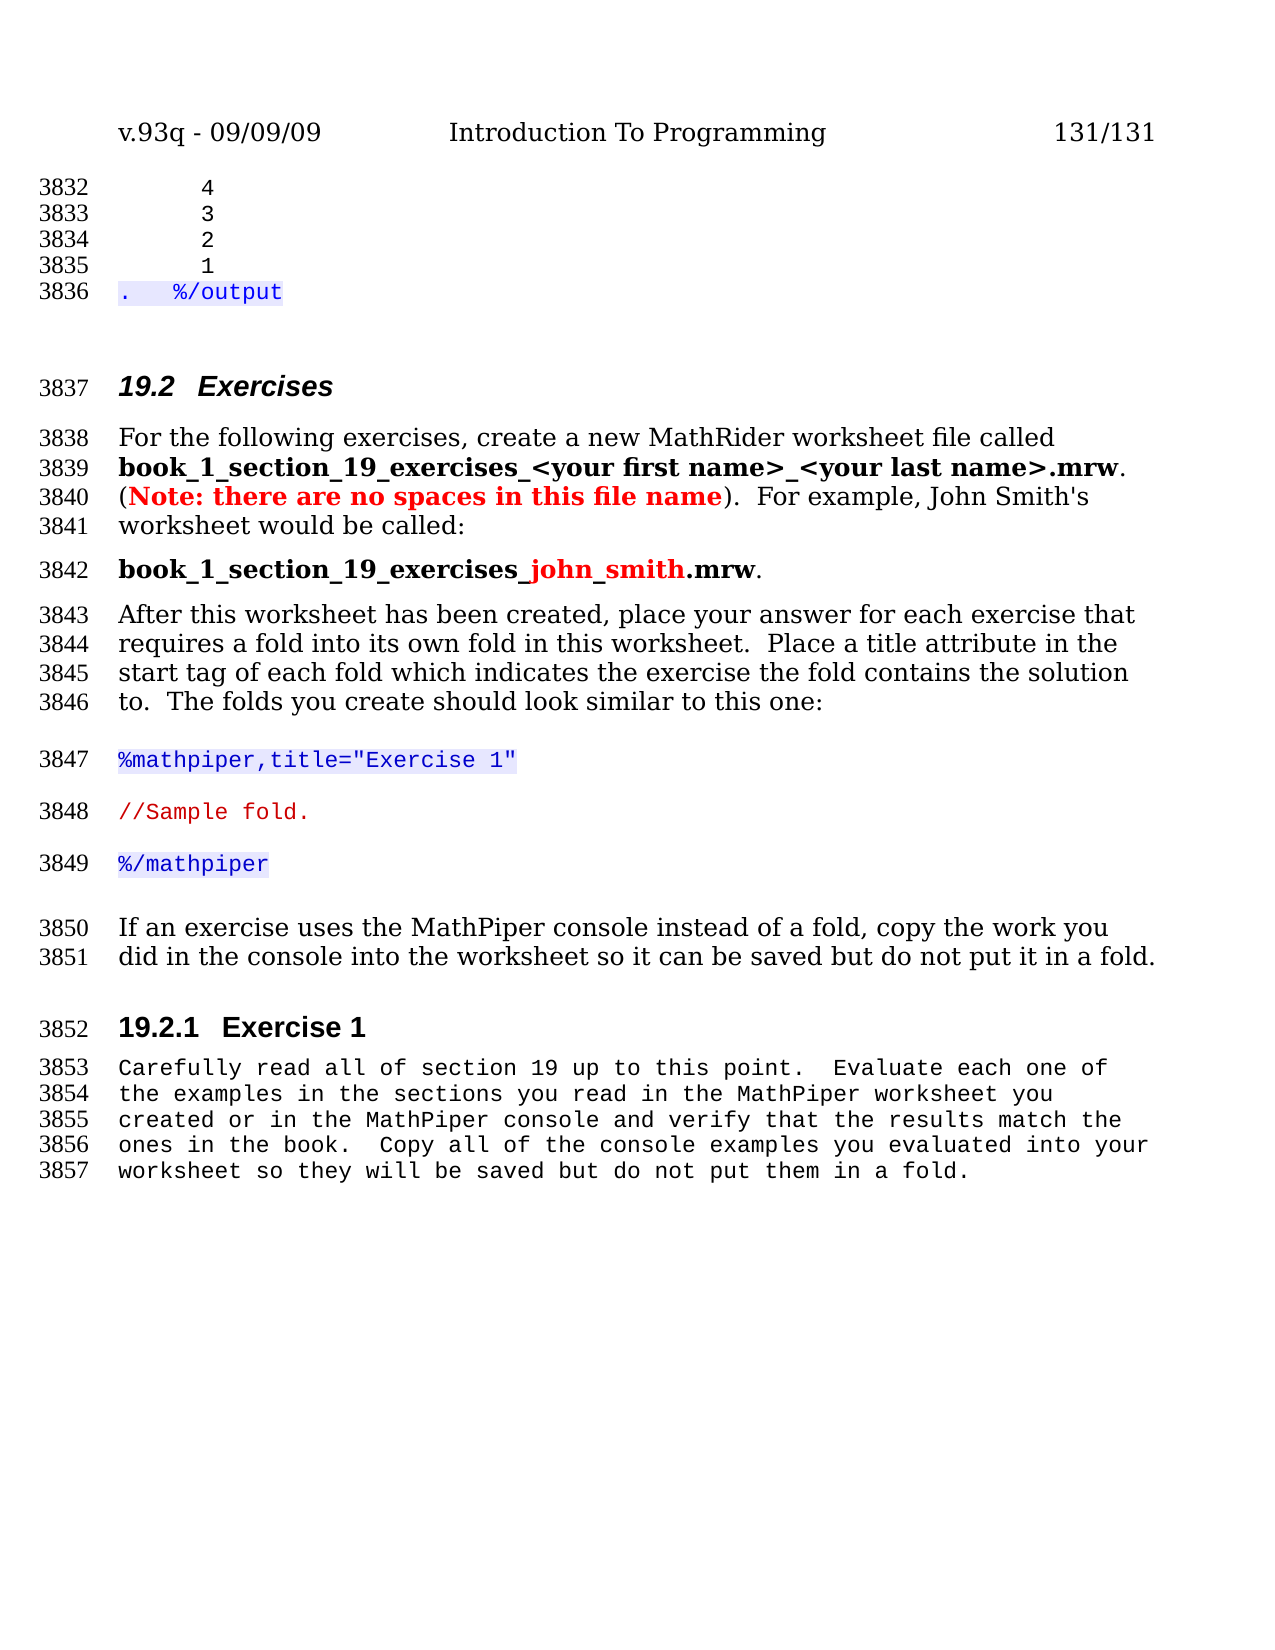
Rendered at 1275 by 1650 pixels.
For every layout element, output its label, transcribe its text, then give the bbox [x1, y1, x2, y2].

text . %/output [118, 281, 1157, 306]
text After this worksheet has been created, place your answer for each exercise that requires a fold into its own fold in this worksheet. Place a title attribute in the start tag of each fold which indicates the exercise the fold contains the solution to. The folds you create should look similar to this one: [118, 600, 1157, 717]
text //Sample fold. [118, 800, 1157, 826]
text %mathpiper,title="Exercise 1" [118, 748, 1157, 774]
text 1 [118, 254, 1157, 281]
subtitle Exercises [118, 369, 1157, 402]
text book_1_section_19_exercises_john_smith.mrw. [118, 556, 1157, 585]
text 2 [118, 229, 1157, 254]
text %/mathpiper [118, 852, 1157, 878]
subtitle Exercise 1 [118, 1011, 1157, 1044]
text For the following exercises, create a new MathRider worksheet file called book_1_section_19_exercises_<your first name>_<your last name>.mrw. (Note: there are no spaces in this file name). For example, John Smith's worksheet would be called: [118, 423, 1157, 541]
text 4 [118, 177, 1157, 203]
text If an exercise uses the MathPiper console instead of a fold, copy the work you did in the console into the worksheet so it can be saved but do not put it in a fold. [118, 913, 1157, 971]
text Carefully read all of section 19 up to this point. Evaluate each one of the examples in the sections you read in the MathPiper worksheet you created or in the MathPiper console and verify that the results match the ones in the book. Copy all of the console examples you evaluated into your worksheet so they will be saved but do not put them in a fold. [118, 1056, 1157, 1186]
text 3 [118, 203, 1157, 229]
